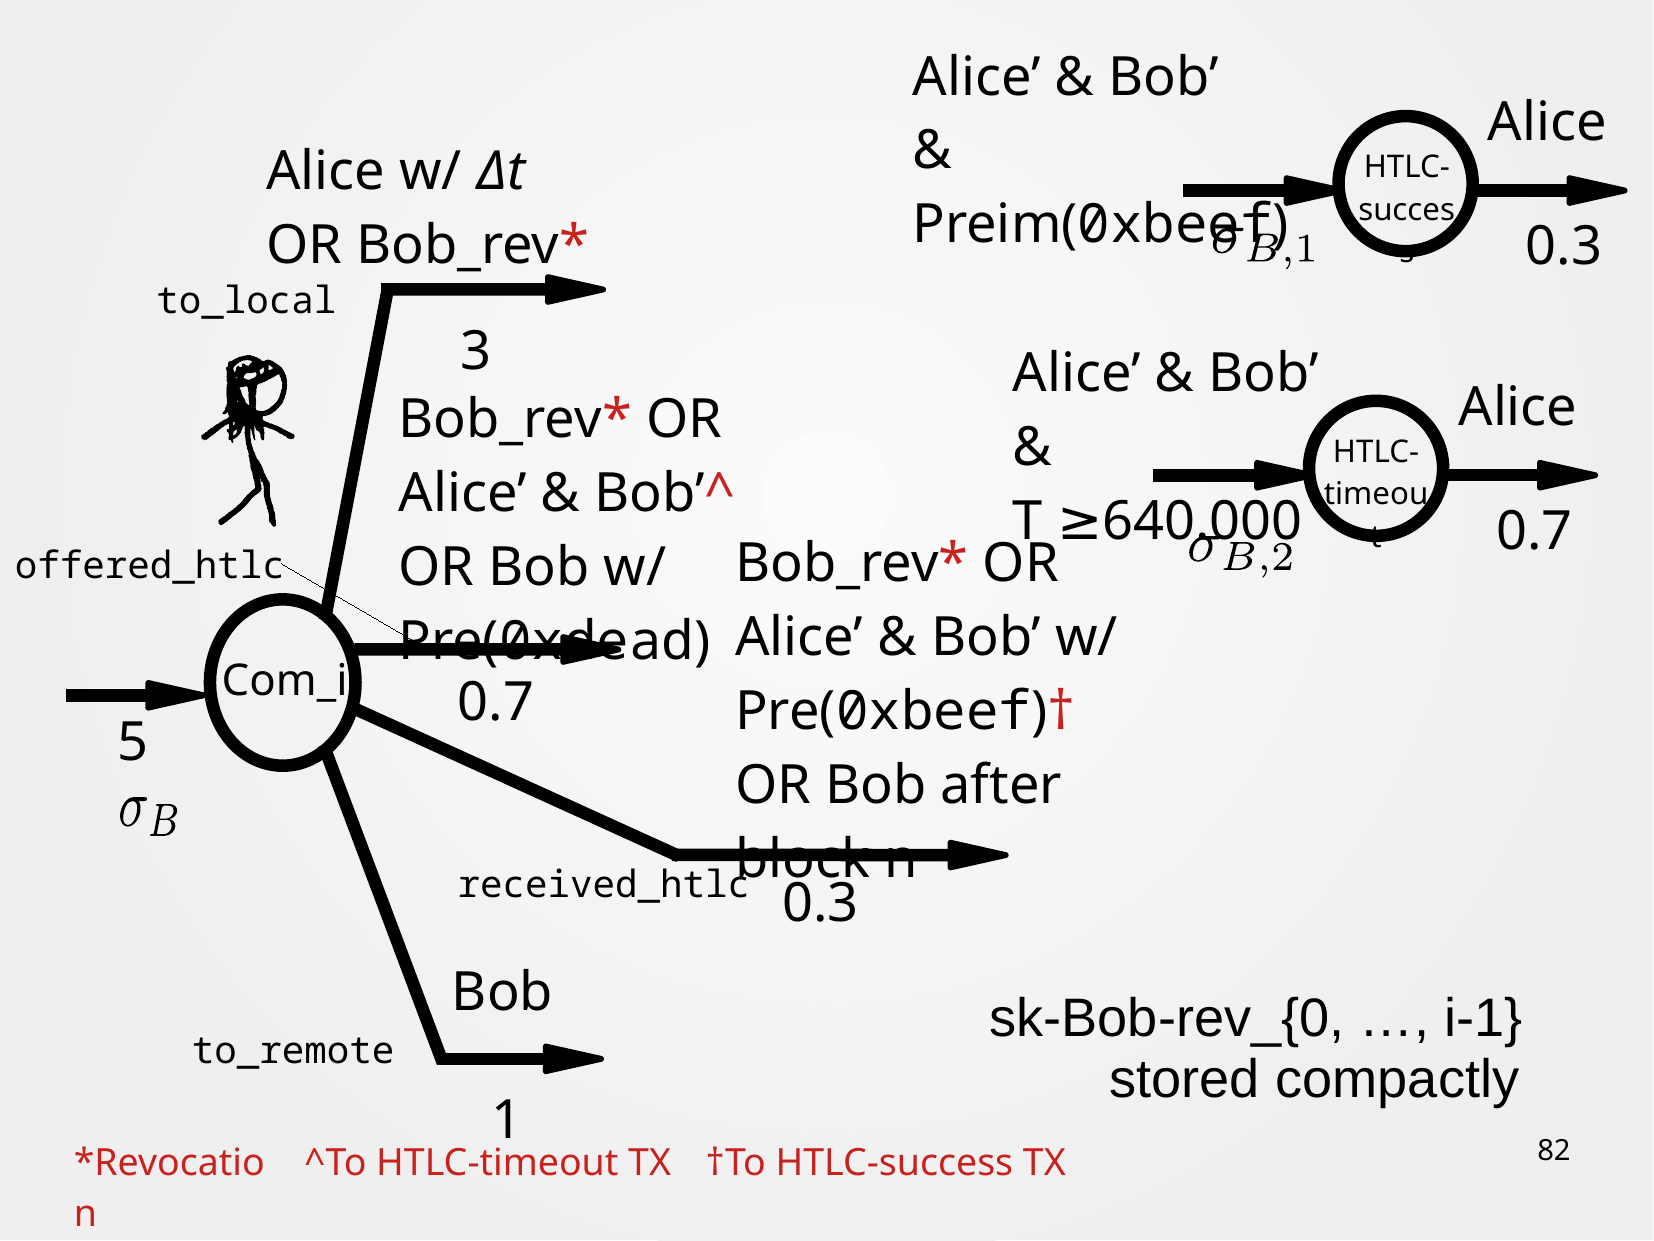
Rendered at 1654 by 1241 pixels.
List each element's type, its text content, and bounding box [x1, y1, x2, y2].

text_box 0.7 [442, 756, 454, 762]
text_box 5 [102, 702, 178, 802]
text_box to_local [141, 265, 378, 329]
text_box HTLC-timeout [1303, 421, 1449, 512]
text_box Com_i [206, 641, 383, 709]
text_box sk-Bob-rev_{0, …, i-1} stored compactly [974, 980, 1595, 1117]
text_box to_remote [177, 1015, 414, 1093]
text_box 3 [445, 318, 527, 372]
text_box 0.3 [767, 856, 886, 963]
picture [1187, 536, 1292, 578]
text_box Alice’ & Bob’ & Preim(0xbeef) [897, 29, 1353, 224]
text_box Alice w/ Δt OR Bob_rev* [251, 124, 709, 318]
picture [118, 797, 178, 836]
text_box †To HTLC-success TX [690, 1127, 1105, 1208]
text_box 1 [476, 1073, 551, 1127]
text_box HTLC-success [1337, 136, 1477, 231]
text_box Alice [1473, 74, 1624, 182]
text_box Bob [437, 944, 591, 1052]
text_box Bob_rev* OR Alice’ & Bob’ w/ Pre(0xbeef)† OR Bob after block n [720, 516, 1134, 971]
text_box received_htlc [442, 850, 768, 914]
text_box offered_htlc [0, 531, 325, 595]
text_box 0.7 [442, 655, 562, 762]
text_box 0.7 [1481, 484, 1601, 591]
text_box ^To HTLC-timeout TX [289, 1127, 690, 1193]
picture [200, 354, 296, 527]
text_box 0.3 [1511, 199, 1630, 306]
picture [1210, 227, 1314, 270]
text_box Alice’ & Bob’ & T ≥640.000 [998, 326, 1382, 471]
text_box Bob_rev* OR Alice’ & Bob’^ OR Bob w/ Pre(0xdead) [383, 372, 768, 740]
text_box Alice [1443, 359, 1594, 467]
text_box *Revocation [59, 1127, 289, 1193]
